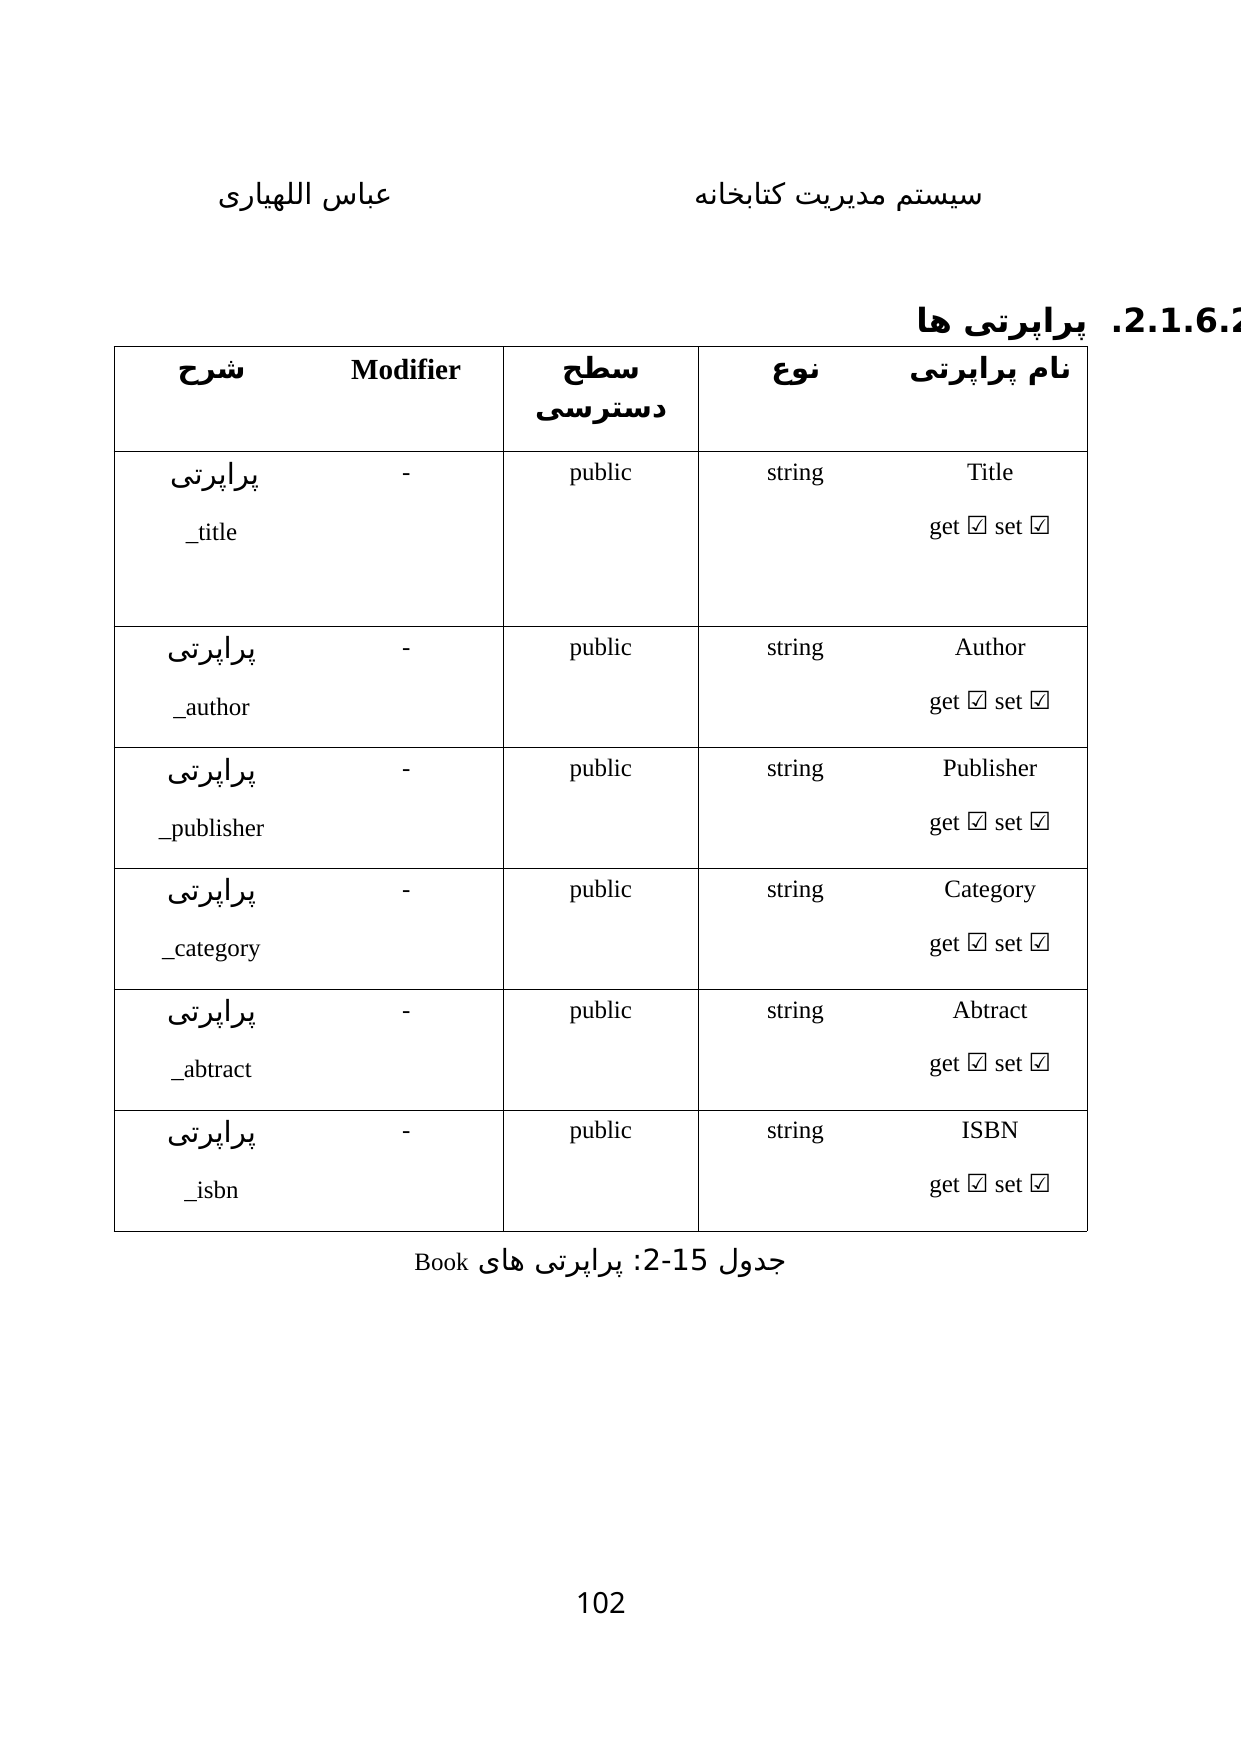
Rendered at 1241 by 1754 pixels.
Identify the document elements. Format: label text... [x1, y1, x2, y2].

text جدول 2-15: پراپرتی های Book [114, 1243, 1087, 1277]
table_cell public [504, 869, 698, 989]
table_header Modifier [309, 347, 503, 451]
table_cell Publisher get ☑ set ☑ [893, 748, 1087, 868]
table_cell پراپرتی _isbn [115, 1111, 308, 1231]
table_cell string [699, 748, 893, 868]
table_cell public [504, 748, 698, 868]
table_cell - [309, 1111, 503, 1231]
table_cell string [699, 627, 893, 747]
table_cell public [504, 452, 698, 626]
table_cell - [309, 990, 503, 1110]
table_header شرح [115, 347, 308, 451]
table_cell string [699, 869, 893, 989]
table_cell - [309, 748, 503, 868]
table_header سطح دسترسی [504, 347, 698, 451]
table_cell - [309, 869, 503, 989]
table_cell ISBN get ☑ set ☑ [893, 1111, 1087, 1231]
table_cell - [309, 452, 503, 626]
table_cell public [504, 990, 698, 1110]
table_cell Author get ☑ set ☑ [893, 627, 1087, 747]
table_cell - [309, 627, 503, 747]
table_cell پراپرتی _title [115, 452, 308, 626]
table_cell Abtract get ☑ set ☑ [893, 990, 1087, 1110]
subtitle پراپرتی ها [114, 301, 1087, 340]
table_cell string [699, 452, 893, 626]
table_cell پراپرتی _abtract [115, 990, 308, 1110]
table_cell public [504, 1111, 698, 1231]
table_cell string [699, 1111, 893, 1231]
table_cell پراپرتی _publisher [115, 748, 308, 868]
table_header نوع [699, 347, 893, 451]
table_cell Category get ☑ set ☑ [893, 869, 1087, 989]
table_cell Title get ☑ set ☑ [893, 452, 1087, 626]
table_cell public [504, 627, 698, 747]
table_cell پراپرتی _category [115, 869, 308, 989]
table_cell string [699, 990, 893, 1110]
table_cell پراپرتی _author [115, 627, 308, 747]
table_header نام پراپرتی [893, 347, 1087, 451]
